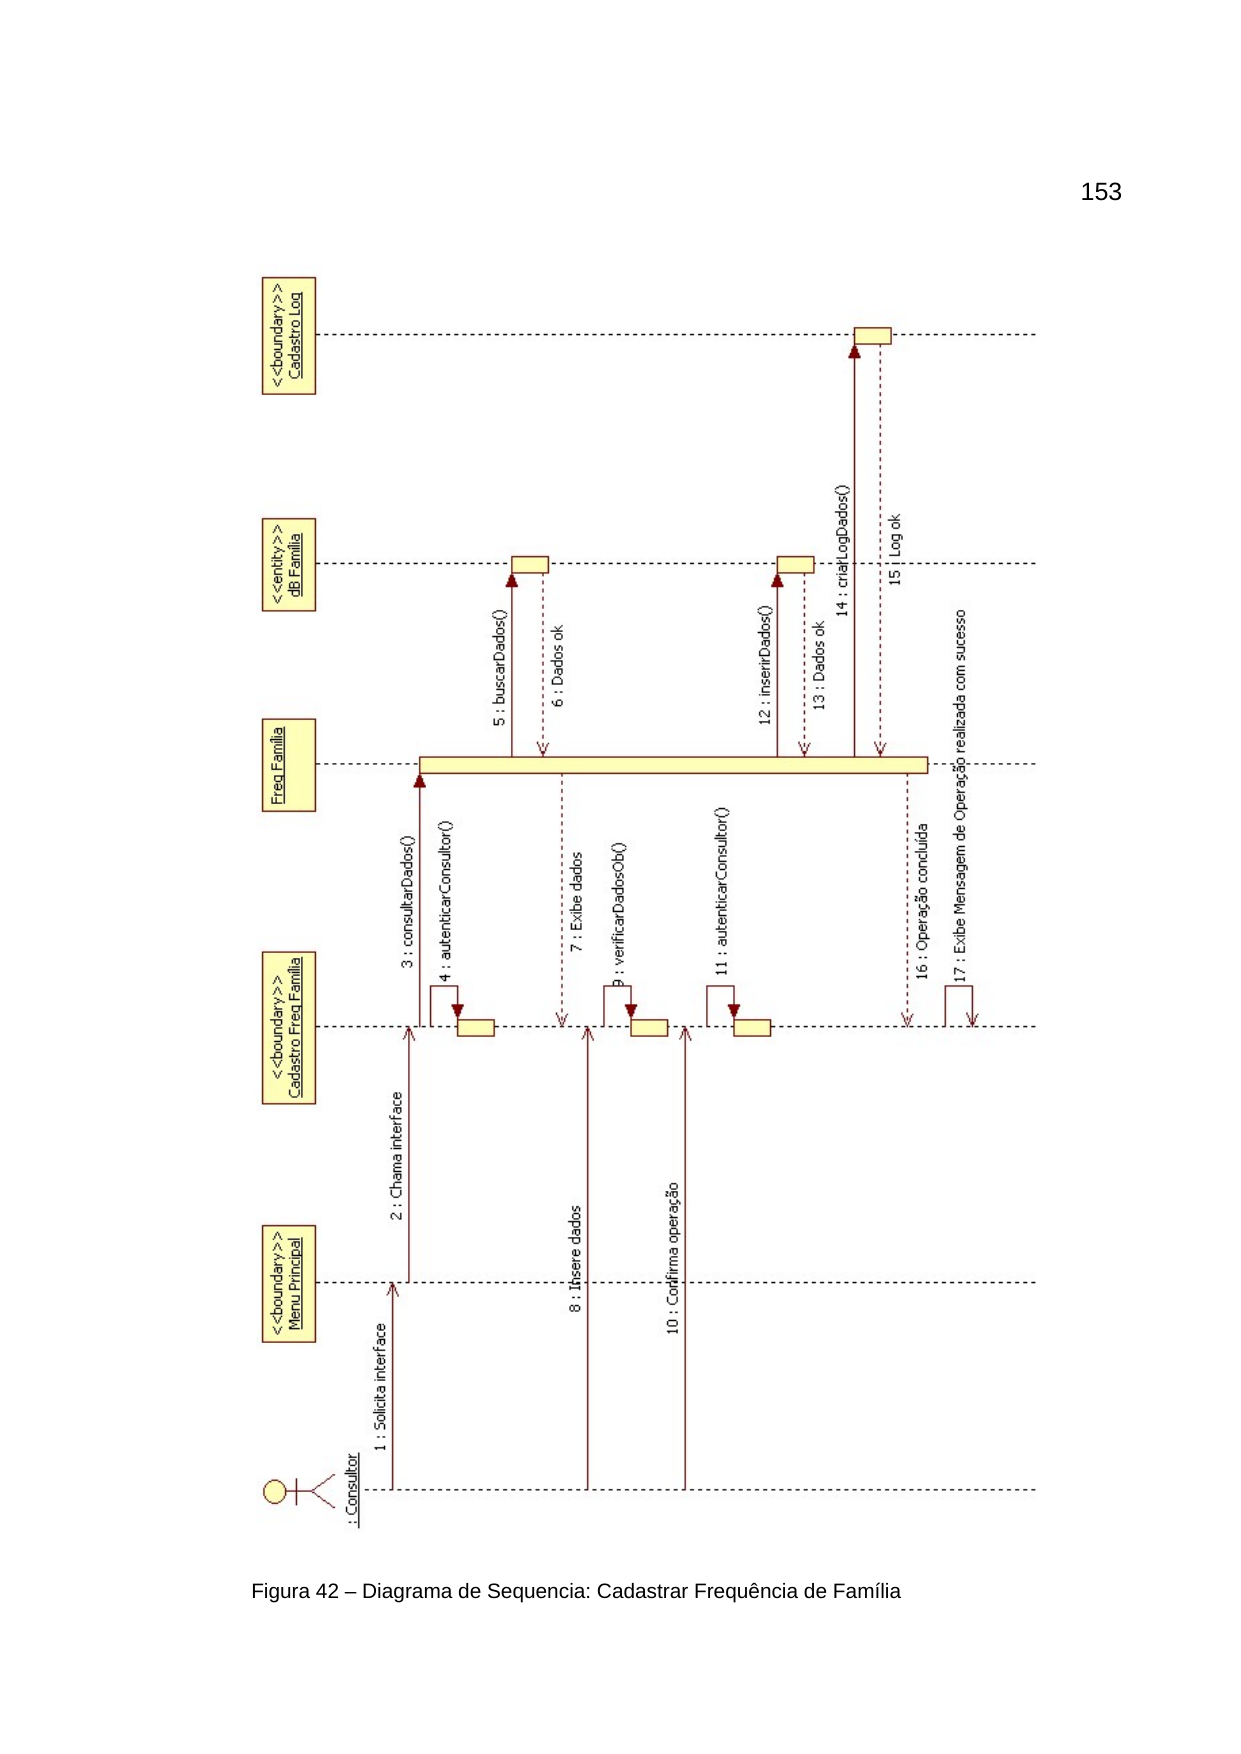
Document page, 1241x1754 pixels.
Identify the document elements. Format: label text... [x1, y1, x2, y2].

picture [235, 265, 1064, 1580]
text Figura 42 – Diagrama de Sequencia: Cadastrar Frequência de Família [177, 1580, 1122, 1603]
